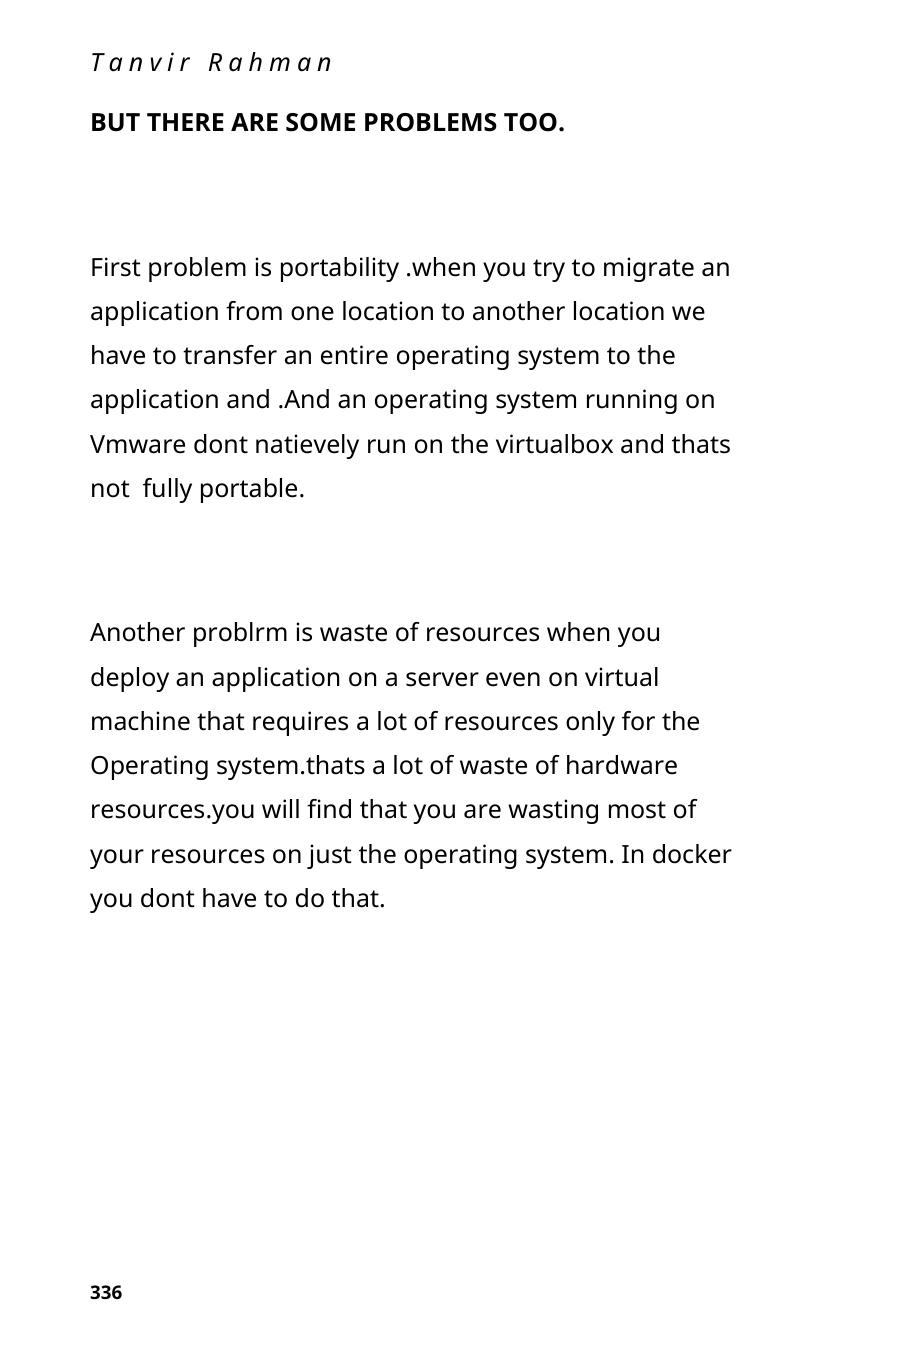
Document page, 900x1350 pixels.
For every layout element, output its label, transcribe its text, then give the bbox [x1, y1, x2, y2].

text BUT THERE ARE SOME PROBLEMS TOO. [90, 105, 735, 139]
text First problem is portability .when you try to migrate an application from one location to another location we have to transfer an entire operating system to the application and .And an operating system running on Vmware dont natievely run on the virtualbox and thats not fully portable. [90, 249, 735, 505]
text Another problrm is waste of resources when you deploy an application on a server even on virtual machine that requires a lot of resources only for the Operating system.thats a lot of waste of hardware resources.you will find that you are wasting most of your resources on just the operating system. In docker you dont have to do that. [90, 615, 735, 914]
